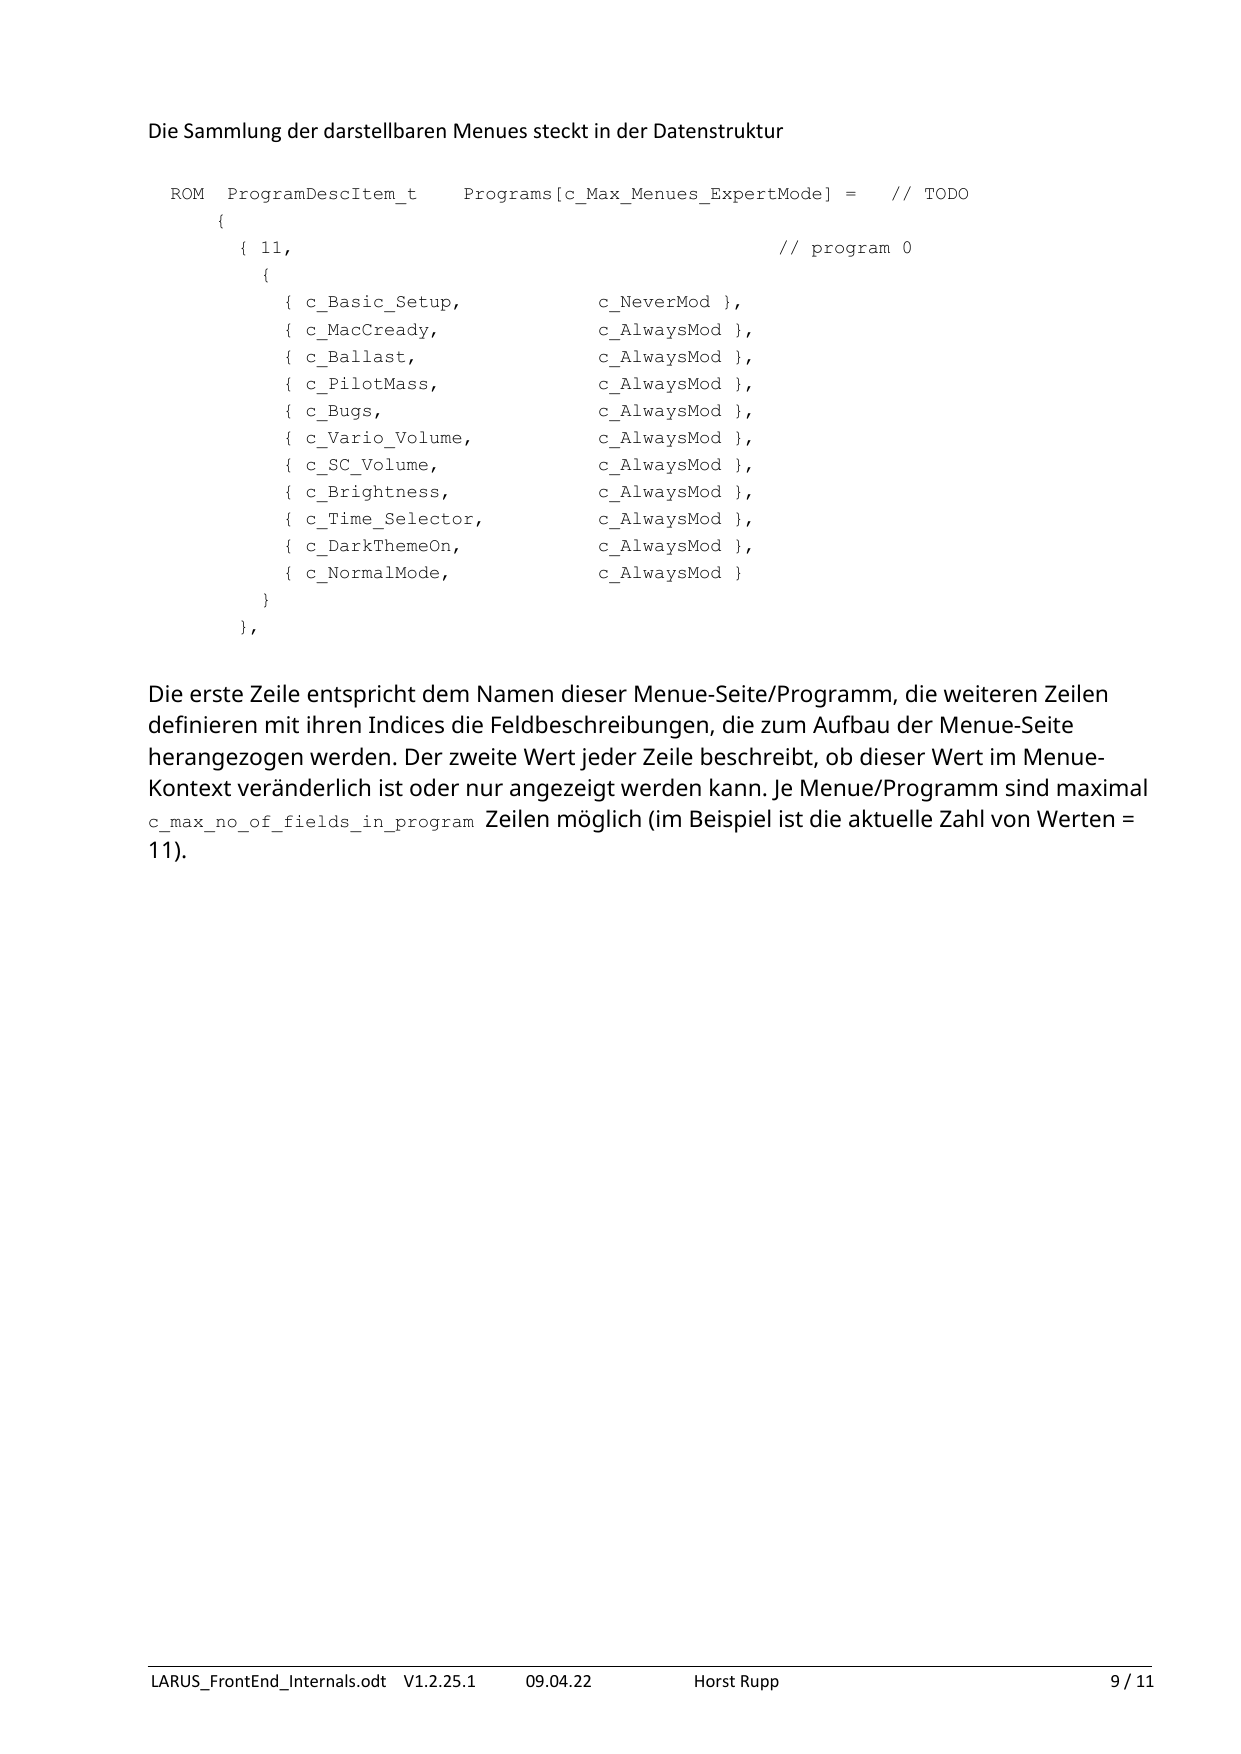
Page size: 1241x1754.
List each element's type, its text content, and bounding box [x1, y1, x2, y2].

text { c_MacCready, c_AlwaysMod }, [148, 319, 1152, 341]
text { [148, 265, 1152, 286]
text { c_SC_Volume, c_AlwaysMod }, [148, 455, 1152, 476]
text { c_NormalMode, c_AlwaysMod } [148, 563, 1152, 584]
text Die Sammlung der darstellbaren Menues steckt in der Datenstruktur [148, 116, 1152, 144]
text { c_Time_Selector, c_AlwaysMod }, [148, 509, 1152, 530]
text { c_DarkThemeOn, c_AlwaysMod }, [148, 536, 1152, 557]
text { [148, 211, 1152, 232]
text { 11, // program 0 [148, 238, 1152, 259]
text ROM ProgramDescItem_t Programs[c_Max_Menues_ExpertMode] = // TODO [148, 184, 1152, 205]
text { c_PilotMass, c_AlwaysMod }, [148, 373, 1152, 395]
text { c_Bugs, c_AlwaysMod }, [148, 401, 1152, 422]
text { c_Vario_Volume, c_AlwaysMod }, [148, 428, 1152, 449]
text Die erste Zeile entspricht dem Namen dieser Menue-Seite/Programm, die weiteren Zeilen definieren mit ihren Indices die Feldbeschreibungen, die zum Aufbau der Menue-Seite herangezogen werden. Der zweite Wert jeder Zeile beschreibt, ob dieser Wert im Menue-Kontext veränderlich ist oder nur angezeigt werden kann. Je Menue/Programm sind maximal c_max_no_of_fields_in_program Zeilen möglich (im Beispiel ist die aktuelle Zahl von Werten = 11). [148, 678, 1152, 866]
text { c_Basic_Setup, c_NeverMod }, [148, 292, 1152, 313]
text { c_Brightness, c_AlwaysMod }, [148, 482, 1152, 503]
text }, [148, 617, 1152, 638]
text } [148, 590, 1152, 611]
text { c_Ballast, c_AlwaysMod }, [148, 346, 1152, 368]
